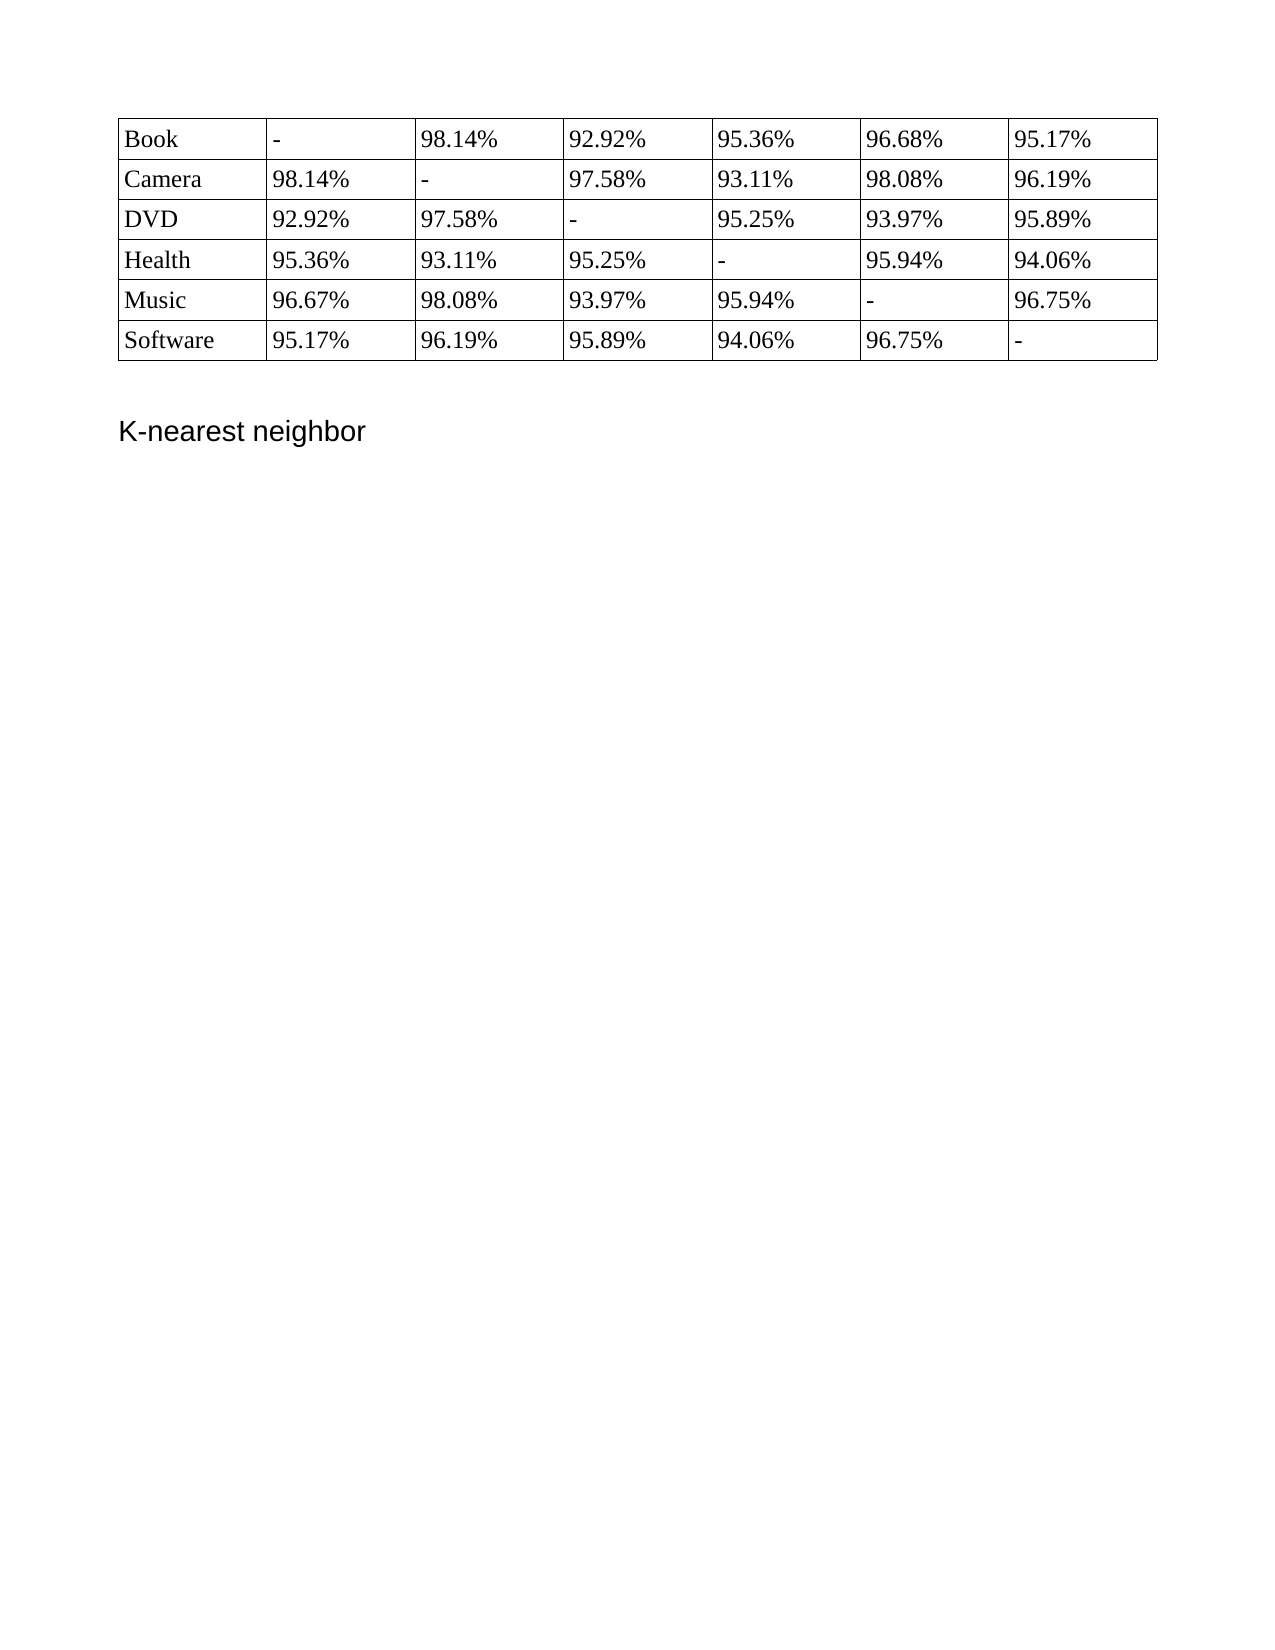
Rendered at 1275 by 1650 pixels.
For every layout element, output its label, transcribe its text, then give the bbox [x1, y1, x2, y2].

table_cell 93.97% [564, 280, 712, 320]
table_cell - [267, 119, 415, 158]
table_cell 96.75% [861, 321, 1008, 360]
table_cell 93.97% [861, 200, 1008, 239]
table_cell 95.94% [713, 280, 860, 320]
table_cell 92.92% [564, 119, 712, 158]
table_cell Software [119, 321, 266, 360]
table_cell 97.58% [416, 200, 563, 239]
table_cell 93.11% [713, 160, 860, 199]
table_cell 96.68% [861, 119, 1008, 158]
table_cell 95.89% [564, 321, 712, 360]
table_cell 98.14% [416, 119, 563, 158]
table_cell 96.67% [267, 280, 415, 320]
table_cell 95.94% [861, 240, 1008, 279]
table_cell 95.36% [713, 119, 860, 158]
table_cell Music [119, 280, 266, 320]
table_cell - [416, 160, 563, 199]
subtitle K-nearest neighbor [118, 414, 1157, 447]
table_cell 97.58% [564, 160, 712, 199]
table_cell 96.19% [1009, 160, 1157, 199]
table_cell 95.89% [1009, 200, 1157, 239]
table_cell 96.75% [1009, 280, 1157, 320]
table_cell 96.19% [416, 321, 563, 360]
table_cell 95.17% [267, 321, 415, 360]
table_cell Health [119, 240, 266, 279]
table_cell Camera [119, 160, 266, 199]
table_cell 94.06% [713, 321, 860, 360]
table_cell 98.14% [267, 160, 415, 199]
table_cell - [861, 280, 1008, 320]
table_cell 98.08% [416, 280, 563, 320]
table_cell 92.92% [267, 200, 415, 239]
table_cell 98.08% [861, 160, 1008, 199]
table_cell - [564, 200, 712, 239]
table_cell 95.25% [713, 200, 860, 239]
table_cell 95.36% [267, 240, 415, 279]
table_cell - [713, 240, 860, 279]
table_cell 95.25% [564, 240, 712, 279]
table_cell 94.06% [1009, 240, 1157, 279]
table_cell DVD [119, 200, 266, 239]
table_cell Book [119, 119, 266, 158]
table_cell - [1009, 321, 1157, 360]
table_cell 93.11% [416, 240, 563, 279]
table_cell 95.17% [1009, 119, 1157, 158]
